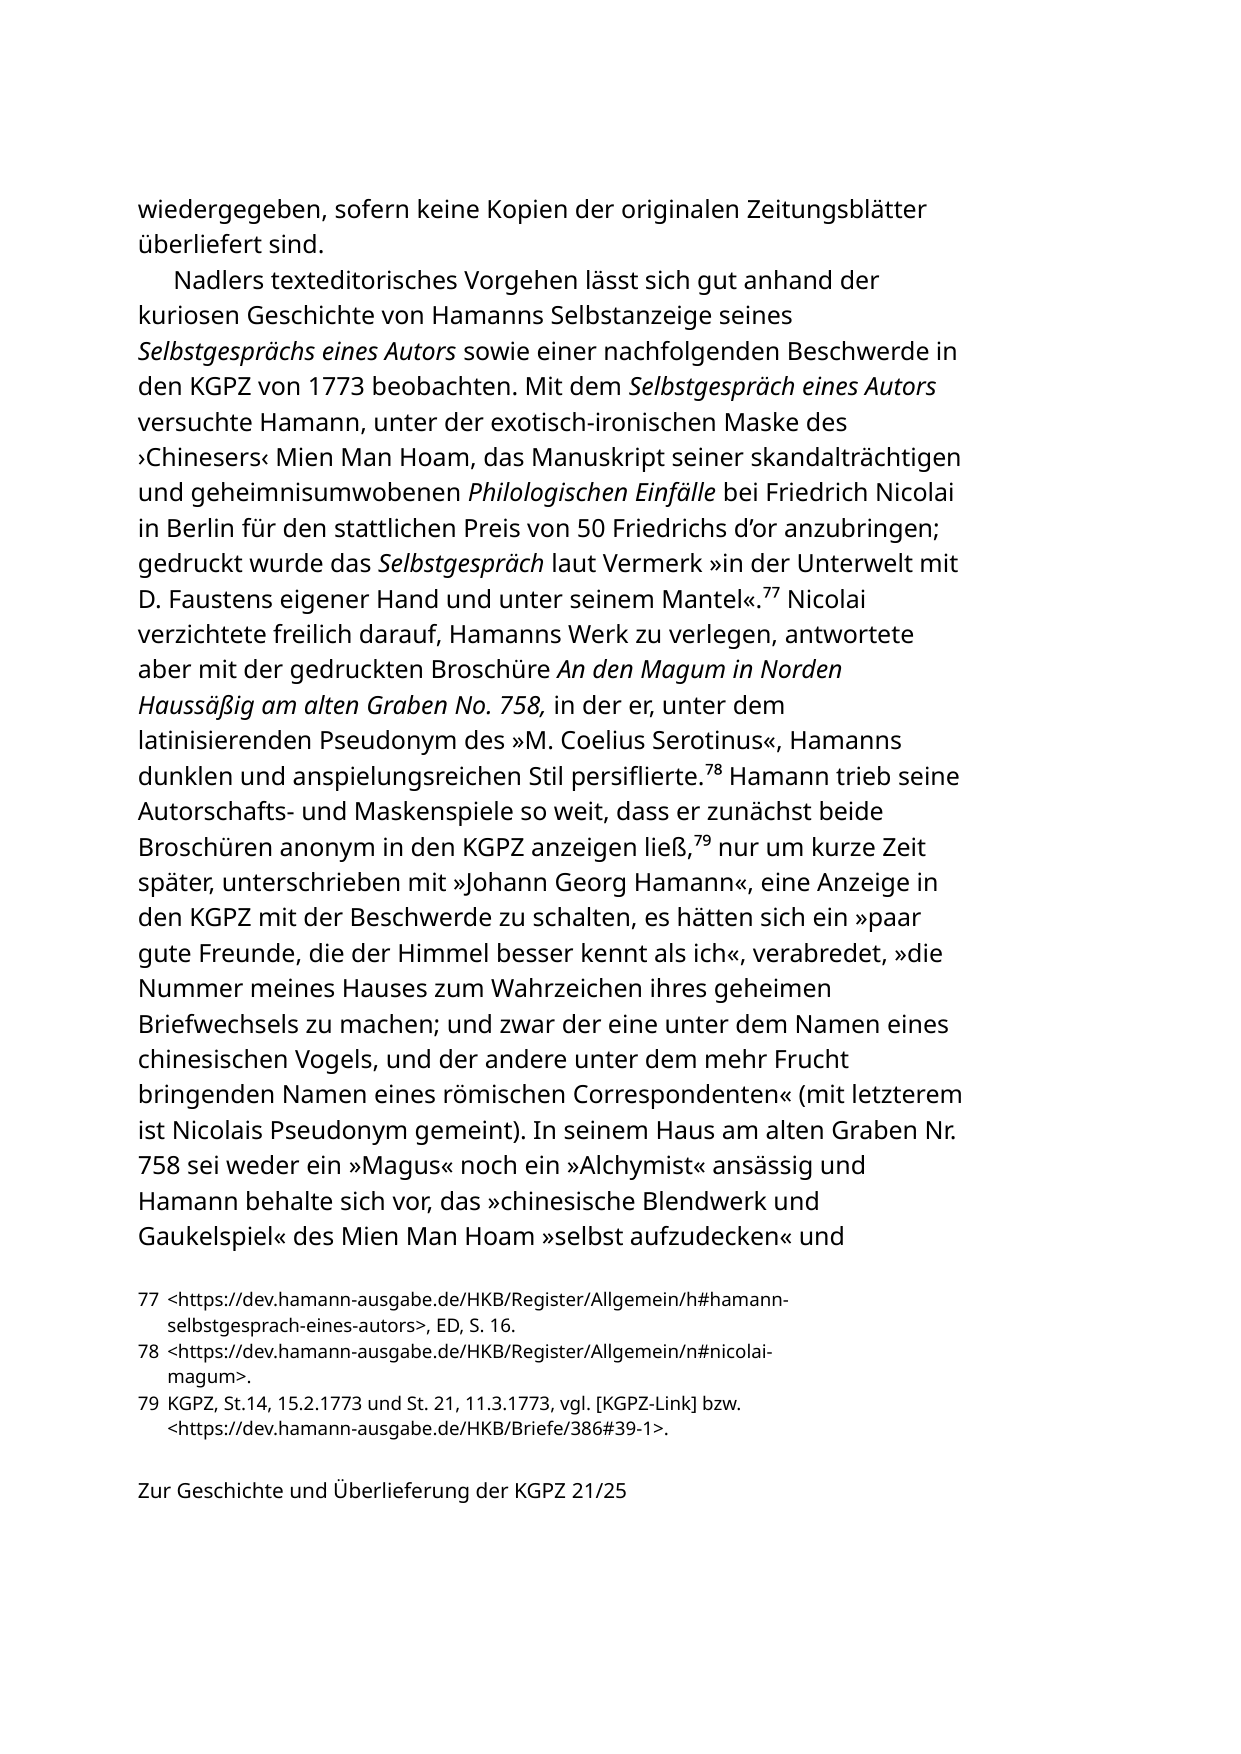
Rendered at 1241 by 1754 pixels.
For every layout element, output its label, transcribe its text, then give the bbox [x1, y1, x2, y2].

text wiedergegeben, sofern keine Kopien der originalen Zeitungsblätter überliefert sind. [138, 190, 964, 261]
text Nadlers texteditorisches Vorgehen lässt sich gut anhand der kuriosen Geschichte von Hamanns Selbstanzeige seines Selbstgesprächs eines Autors sowie einer nachfolgenden Beschwerde in den KGPZ von 1773 beobachten. Mit dem Selbstgespräch eines Autors versuchte Hamann, unter der exotisch-ironischen Maske des ›Chinesers‹ Mien Man Hoam, das Manuskript seiner skandalträchtigen und geheimnisumwobenen Philologischen Einfälle bei Friedrich Nicolai in Berlin für den stattlichen Preis von 50 Friedrichs d’or anzubringen; gedruckt wurde das Selbstgespräch laut Vermerk »in der Unterwelt mit D. Faustens eigener Hand und unter seinem Mantel«. Nicolai verzichtete freilich darauf, Hamanns Werk zu verlegen, antwortete aber mit der gedruckten Broschüre An den Magum in Norden Haussäßig am alten Graben No. 758, in der er, unter dem latinisierenden Pseudonym des »M. Coelius Serotinus«, Hamanns dunklen und anspielungsreichen Stil persiflierte. Hamann trieb seine Autorschafts- und Maskenspiele so weit, dass er zunächst beide Broschüren anonym in den KGPZ anzeigen ließ, nur um kurze Zeit später, unterschrieben mit »Johann Georg Hamann«, eine Anzeige in den KGPZ mit der Beschwerde zu schalten, es hätten sich ein »paar gute Freunde, die der Himmel besser kennt als ich«, verabredet, »die Nummer meines Hauses zum Wahrzeichen ihres geheimen Briefwechsels zu machen; und zwar der eine unter dem Namen eines chinesischen Vogels, und der andere unter dem mehr Frucht bringenden Namen eines römischen Correspondenten« (mit letzterem ist Nicolais Pseudonym gemeint). In seinem Haus am alten Graben Nr. 758 sei weder ein »Magus« noch ein »Alchymist« ansässig und Hamann behalte sich vor, das »chinesische Blendwerk und Gaukelspiel« des Mien Man Hoam »selbst aufzudecken« und [138, 261, 964, 1253]
text <https://dev.hamann-ausgabe.de/HKB/Register/Allgemein/h#hamann-selbstgesprach-eines-autors>, ED, S. 16. [138, 1285, 846, 1337]
text <https://dev.hamann-ausgabe.de/HKB/Register/Allgemein/n#nicolai-magum>. [138, 1337, 846, 1389]
text KGPZ, St.14, 15.2.1773 und St. 21, 11.3.1773, vgl. [KGPZ-Link] bzw. <https://dev.hamann-ausgabe.de/HKB/Briefe/386#39-1>. [138, 1389, 846, 1441]
